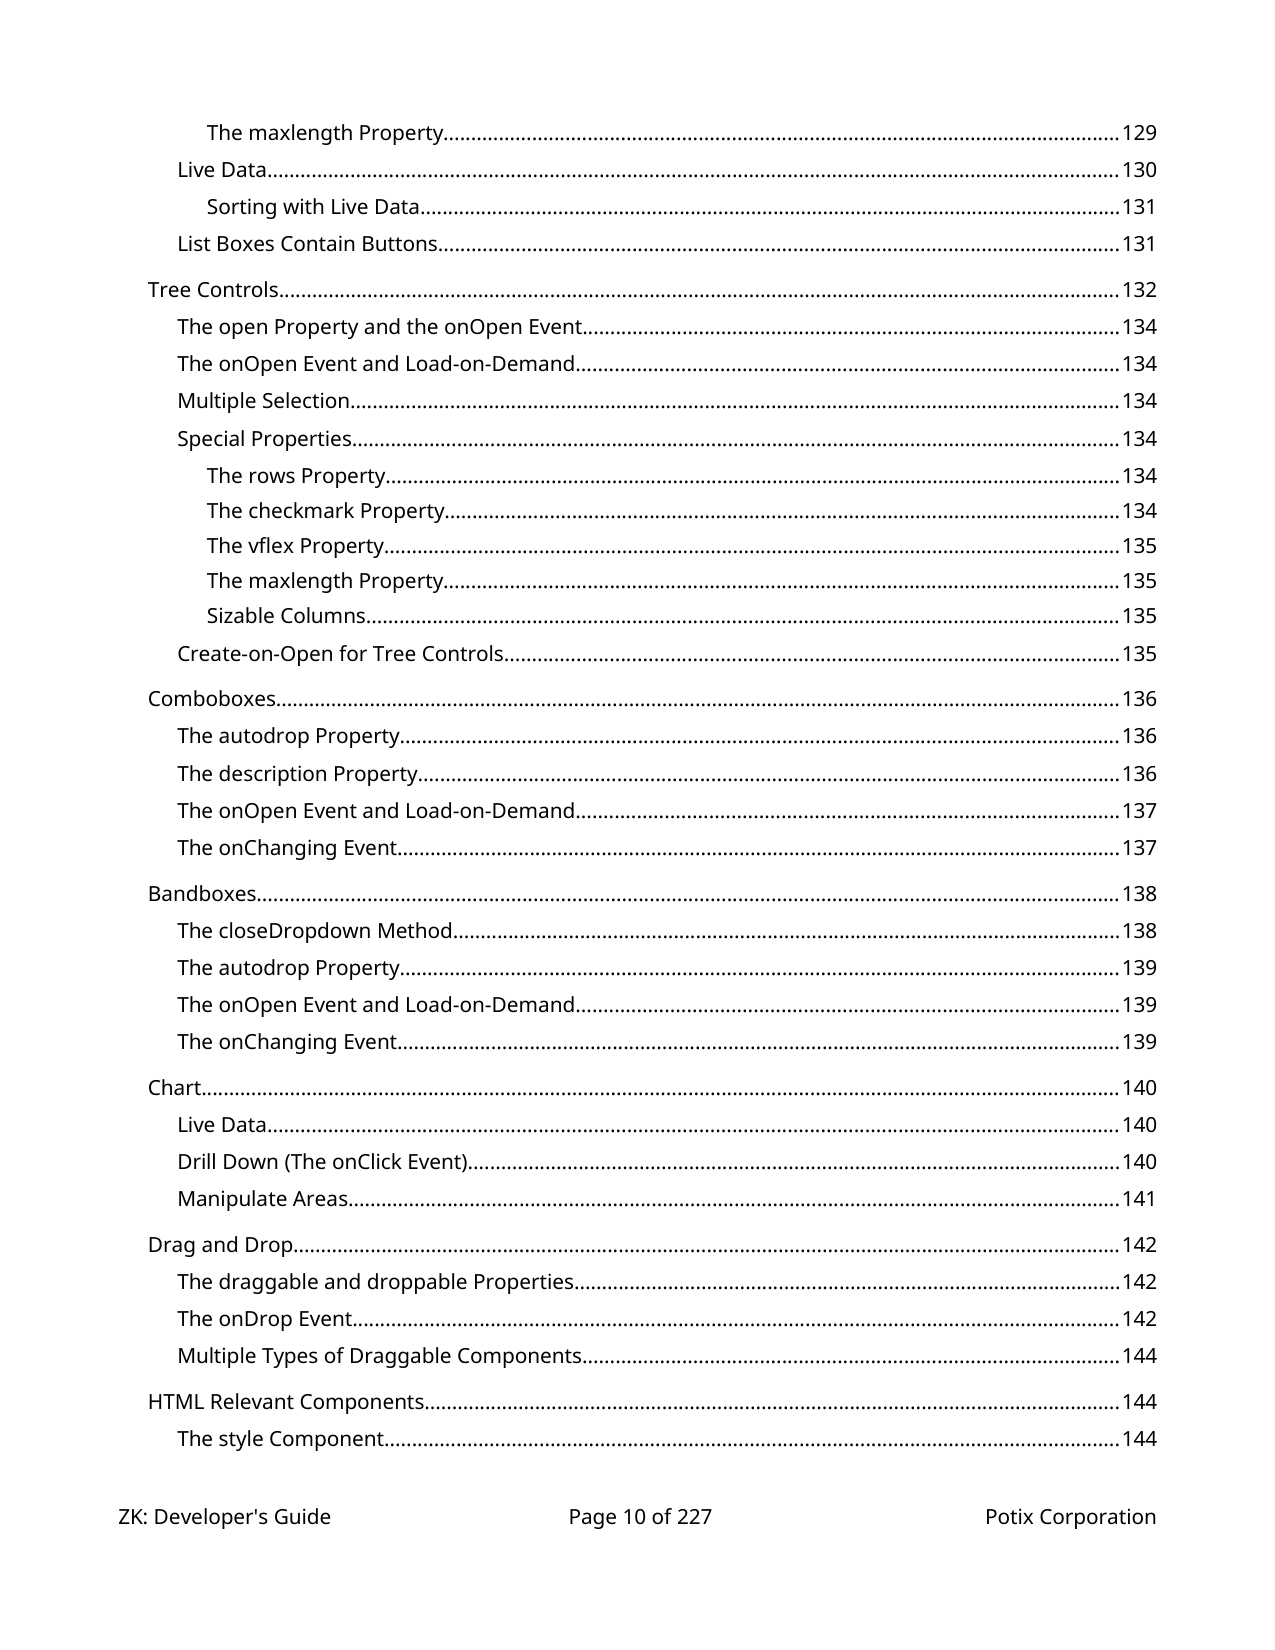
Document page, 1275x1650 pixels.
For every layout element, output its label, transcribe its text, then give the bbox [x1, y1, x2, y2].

text The draggable and droppable Properties 142 [177, 1267, 1157, 1296]
text The onChanging Event 139 [177, 1027, 1157, 1055]
text Create-on-Open for Tree Controls 135 [177, 639, 1157, 667]
text Multiple Selection 134 [177, 387, 1157, 415]
text The open Property and the onOpen Event 134 [177, 312, 1157, 341]
text Manipulate Areas 141 [177, 1184, 1157, 1213]
text The onOpen Event and Load-on-Demand 137 [177, 796, 1157, 824]
text Multiple Types of Draggable Components 144 [177, 1342, 1157, 1370]
text The onDrop Event 142 [177, 1304, 1157, 1333]
text The autodrop Property 139 [177, 953, 1157, 981]
text The maxlength Property 129 [207, 118, 1157, 146]
text Comboboxes 136 [148, 684, 1157, 713]
text The style Component 144 [177, 1424, 1157, 1453]
text Bandboxes 138 [148, 879, 1157, 907]
text The onOpen Event and Load-on-Demand 139 [177, 990, 1157, 1018]
text Drag and Drop 142 [148, 1230, 1157, 1258]
text The checkmark Property 134 [207, 496, 1157, 524]
text The closeDropdown Method 138 [177, 916, 1157, 944]
text Sizable Columns 135 [207, 602, 1157, 630]
text List Boxes Contain Buttons 131 [177, 229, 1157, 258]
text Live Data 140 [177, 1110, 1157, 1138]
text The description Property 136 [177, 759, 1157, 787]
text The rows Property 134 [207, 461, 1157, 489]
text Drill Down (The onClick Event) 140 [177, 1147, 1157, 1176]
text Special Properties 134 [177, 424, 1157, 452]
text The maxlength Property 135 [207, 566, 1157, 594]
text The vflex Property 135 [207, 531, 1157, 559]
text The onOpen Event and Load-on-Demand 134 [177, 349, 1157, 378]
text The onChanging Event 137 [177, 833, 1157, 861]
text The autodrop Property 136 [177, 722, 1157, 750]
text Chart 140 [148, 1073, 1157, 1101]
text Sorting with Live Data 131 [207, 192, 1157, 221]
text HTML Relevant Components 144 [148, 1387, 1157, 1416]
text Tree Controls 132 [148, 275, 1157, 303]
text Live Data 130 [177, 155, 1157, 183]
